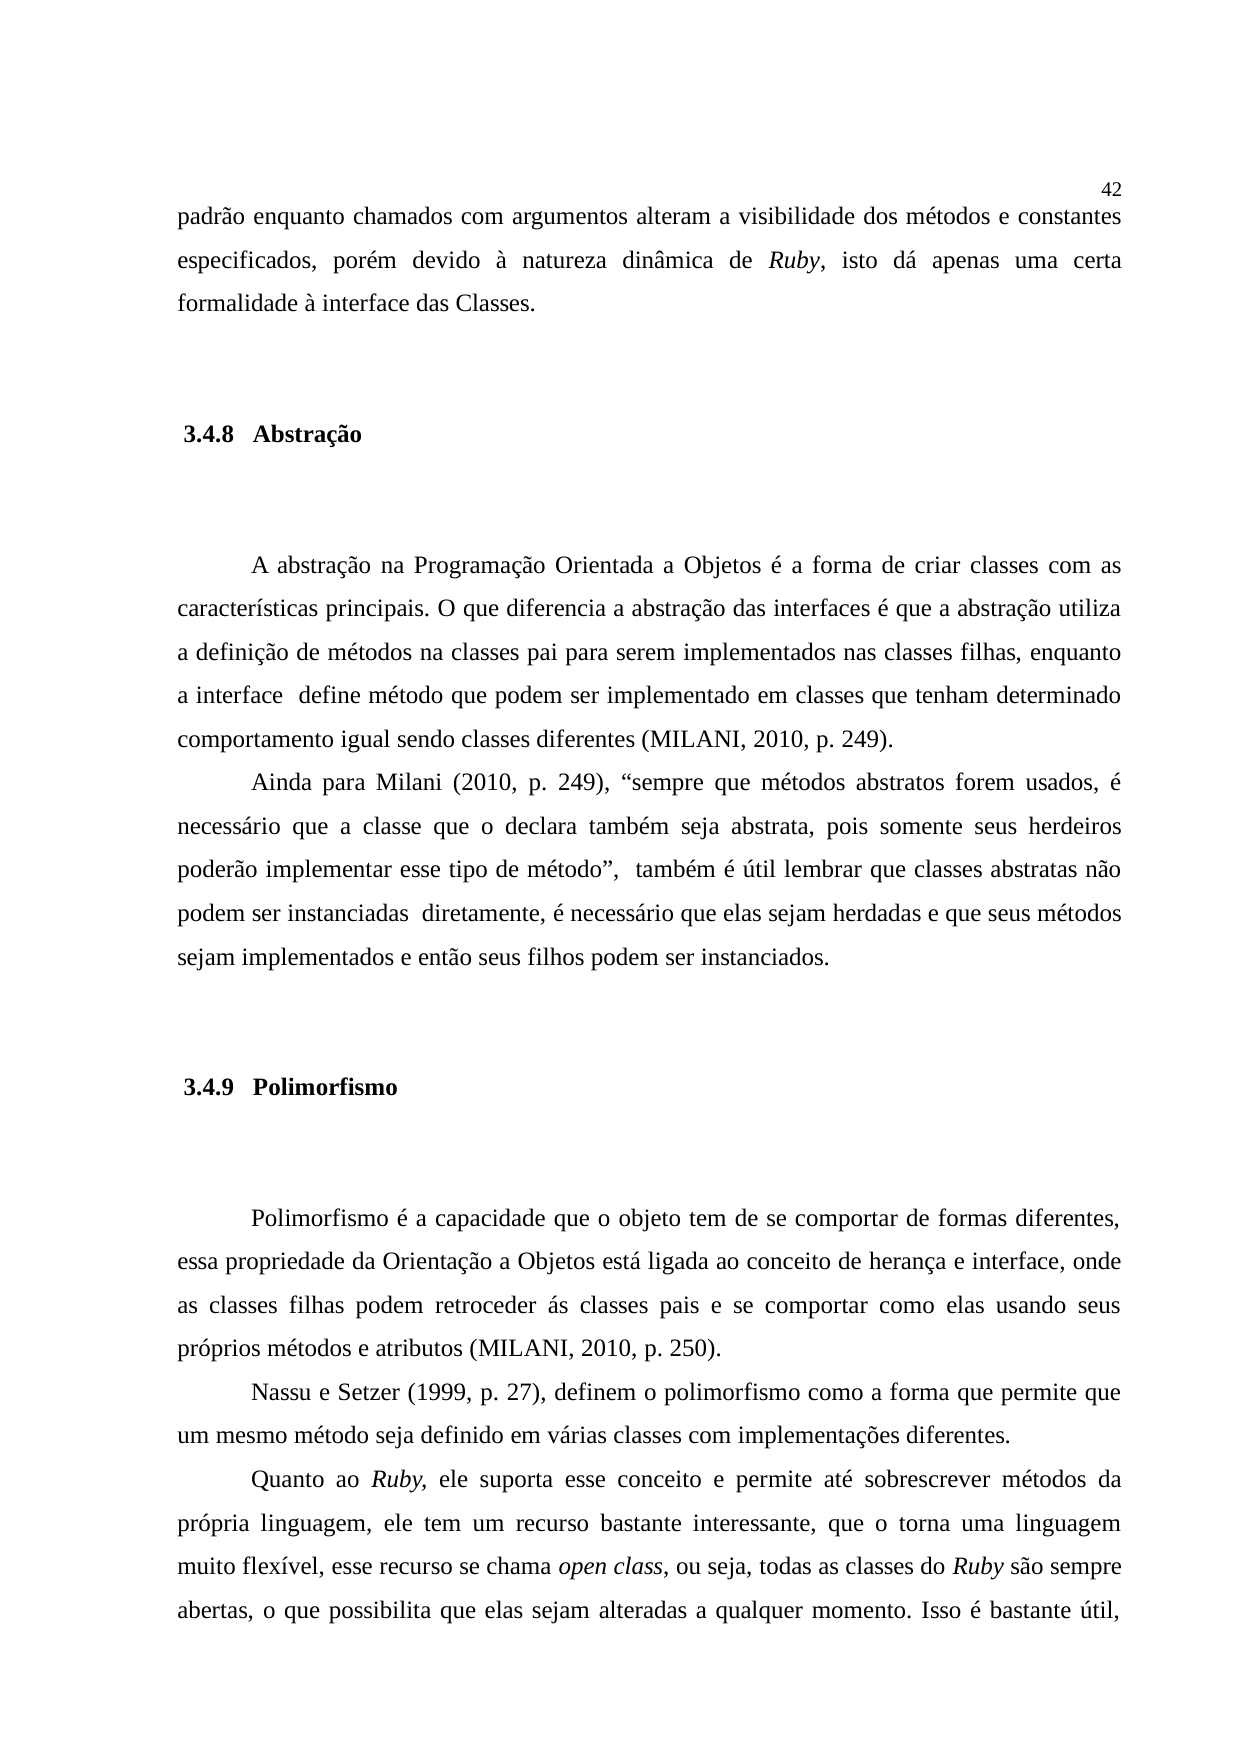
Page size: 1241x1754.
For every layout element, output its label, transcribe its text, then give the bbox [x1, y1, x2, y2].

text Nassu e Setzer (1999, p. 27), definem o polimorfismo como a forma que permite que um mesmo método seja definido em várias classes com implementações diferentes. [177, 1377, 1122, 1449]
text Polimorfismo é a capacidade que o objeto tem de se comportar de formas diferentes, essa propriedade da Orientação a Objetos está ligada ao conceito de herança e interface, onde as classes filhas podem retroceder ás classes pais e se comportar como elas usando seus próprios métodos e atributos (MILANI, 2010, p. 250). [177, 1203, 1122, 1362]
text Quanto ao Ruby, ele suporta esse conceito e permite até sobrescrever métodos da própria linguagem, ele tem um recurso bastante interessante, que o torna uma linguagem muito flexível, esse recurso se chama open class, ou seja, todas as classes do Ruby são sempre abertas, o que possibilita que elas sejam alteradas a qualquer momento. Isso é bastante útil, [177, 1464, 1122, 1624]
text Ainda para Milani (2010, p. 249), “sempre que métodos abstratos forem usados, é necessário que a classe que o declara também seja abstrata, pois somente seus herdeiros poderão implementar esse tipo de método”, também é útil lembrar que classes abstratas não podem ser instanciadas diretamente, é necessário que elas sejam herdadas e que seus métodos sejam implementados e então seus filhos podem ser instanciados. [177, 767, 1122, 971]
subtitle Polimorfismo [177, 1072, 1122, 1101]
text padrão enquanto chamados com argumentos alteram a visibilidade dos métodos e constantes especificados, porém devido à natureza dinâmica de Ruby, isto dá apenas uma certa formalidade à interface das Classes. [177, 201, 1122, 317]
text A abstração na Programação Orientada a Objetos é a forma de criar classes com as características principais. O que diferencia a abstração das interfaces é que a abstração utiliza a definição de métodos na classes pai para serem implementados nas classes filhas, enquanto a interface define método que podem ser implementado em classes que tenham determinado comportamento igual sendo classes diferentes (MILANI, 2010, p. 249). [177, 549, 1122, 753]
subtitle Abstração [177, 419, 1122, 448]
